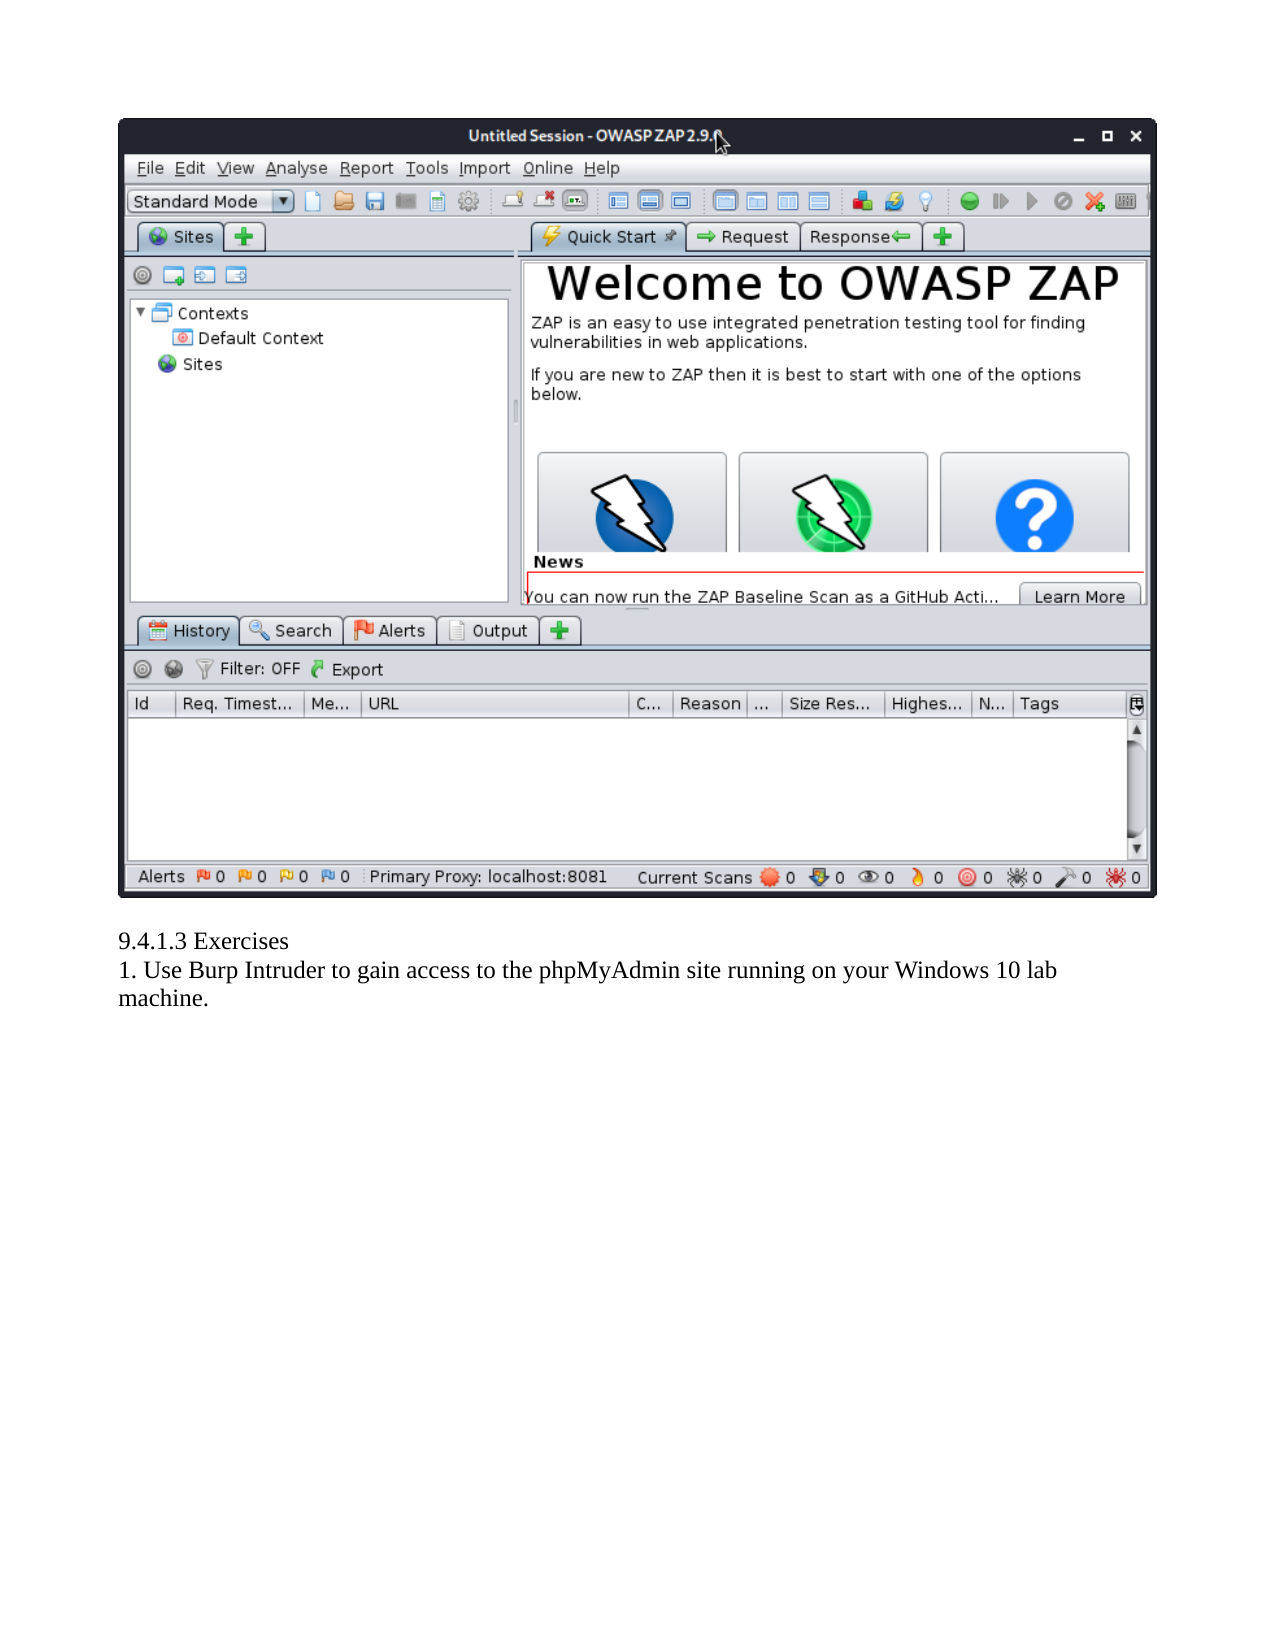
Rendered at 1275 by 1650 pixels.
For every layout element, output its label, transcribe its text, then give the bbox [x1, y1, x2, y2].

text 1. Use Burp Intruder to gain access to the phpMyAdmin site running on your Windows 10 lab [118, 955, 1157, 983]
text machine. [118, 983, 1157, 1012]
text 9.4.1.3 Exercises [118, 926, 1157, 955]
picture [118, 118, 1157, 898]
